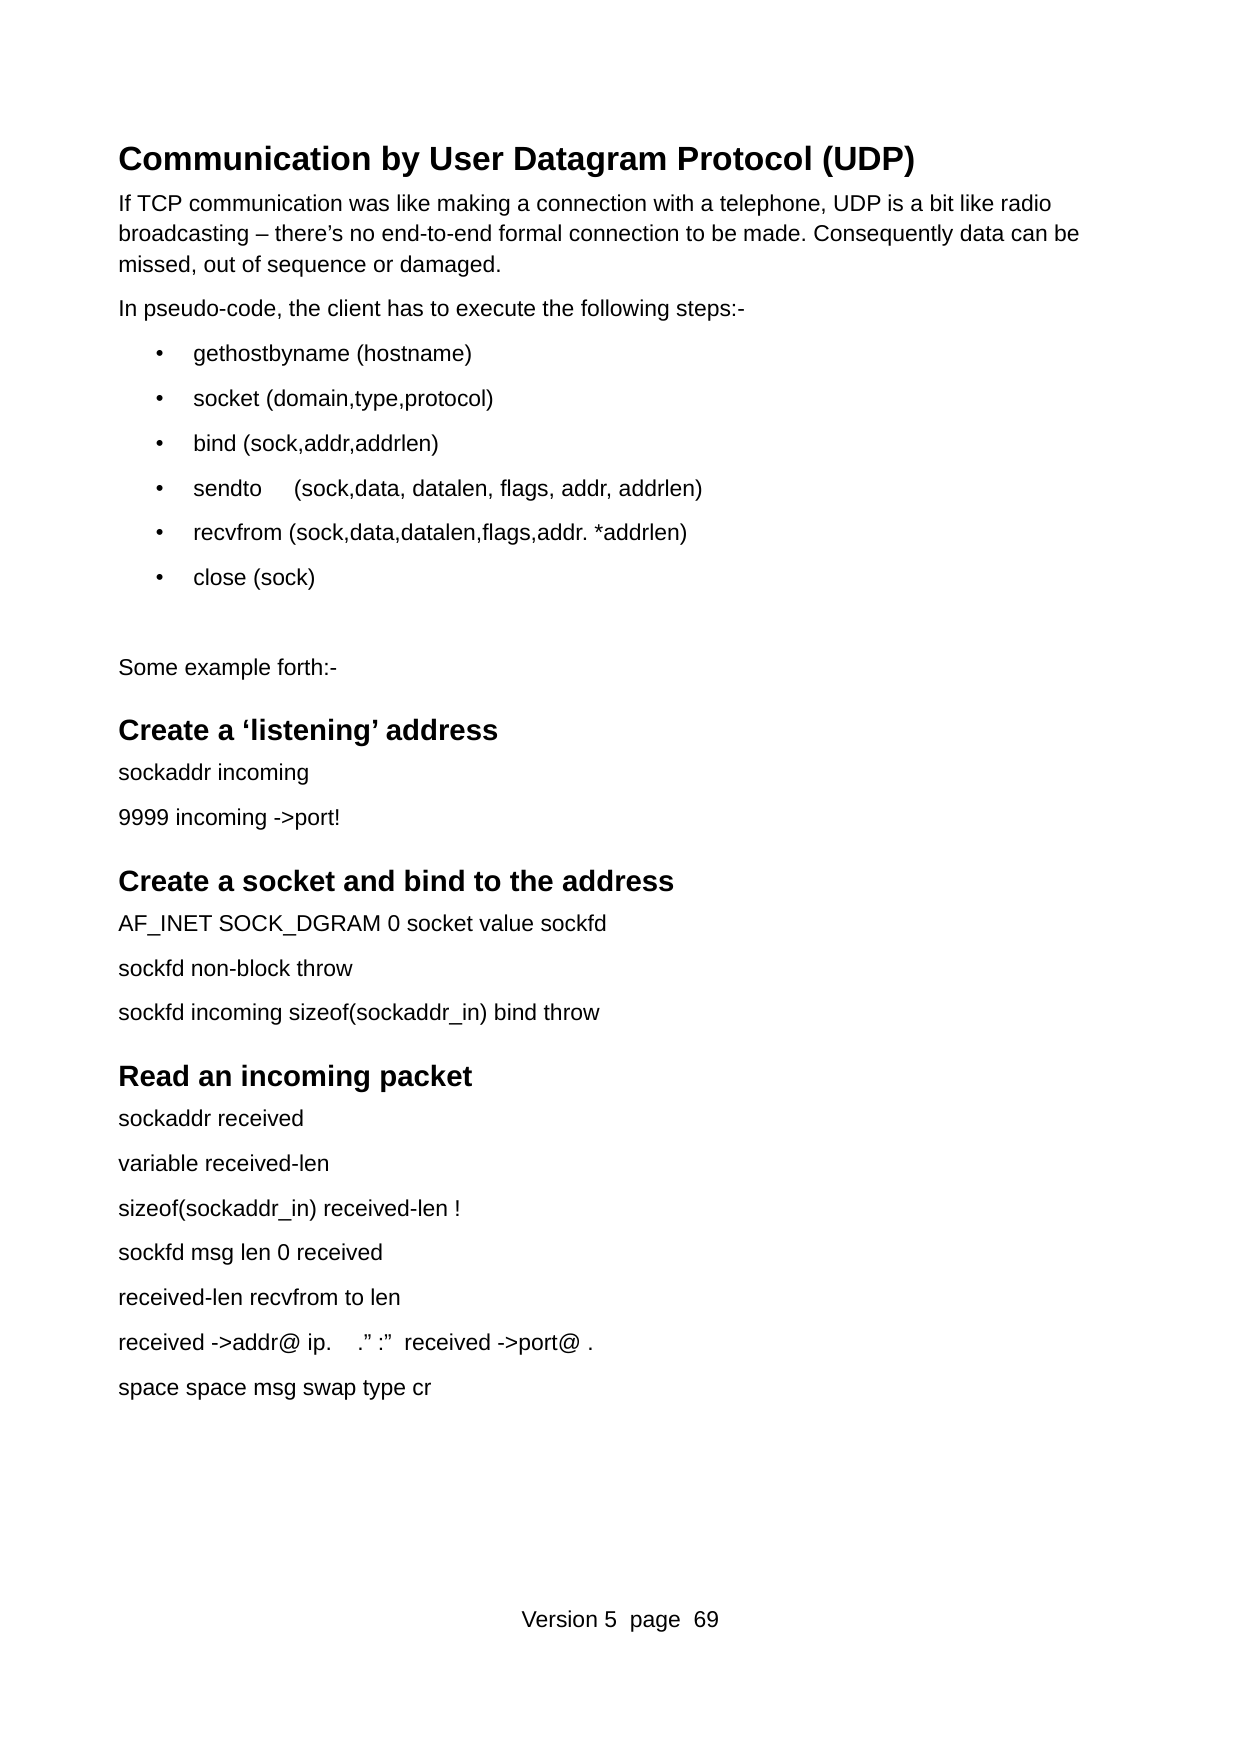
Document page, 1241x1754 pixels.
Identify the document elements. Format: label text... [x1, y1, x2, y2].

text Some example forth:- [118, 654, 1122, 680]
text space space msg swap type cr [118, 1374, 1122, 1400]
list socket (domain,type,protocol) [156, 385, 1122, 411]
text If TCP communication was like making a connection with a telephone, UDP is a bit like radio broadcasting – there’s no end-to-end formal connection to be made. Consequently data can be missed, out of sequence or damaged. [118, 190, 1122, 277]
text In pseudo-code, the client has to execute the following steps:- [118, 295, 1122, 322]
subtitle Create a ‘listening’ address [118, 713, 1122, 747]
list sendto (sock,data, datalen, flags, addr, addrlen) [156, 474, 1122, 501]
text sockfd msg len 0 received [118, 1239, 1122, 1266]
text sockfd incoming sizeof(sockaddr_in) bind throw [118, 999, 1122, 1026]
text received ->addr@ ip. .” :” received ->port@ . [118, 1329, 1122, 1355]
text sockaddr incoming [118, 759, 1122, 786]
list gethostbyname (hostname) [156, 340, 1122, 366]
list close (sock) [156, 564, 1122, 590]
subtitle Communication by User Datagram Protocol (UDP) [118, 139, 1122, 178]
text sizeof(sockaddr_in) received-len ! [118, 1194, 1122, 1221]
list recvfrom (sock,data,datalen,flags,addr. *addrlen) [156, 519, 1122, 546]
text sockaddr received [118, 1105, 1122, 1131]
text AF_INET SOCK_DGRAM 0 socket value sockfd [118, 910, 1122, 936]
text sockfd non-block throw [118, 954, 1122, 981]
text 9999 incoming ->port! [118, 804, 1122, 830]
text received-len recvfrom to len [118, 1284, 1122, 1310]
text variable received-len [118, 1150, 1122, 1176]
list bind (sock,addr,addrlen) [156, 430, 1122, 456]
subtitle Read an incoming packet [118, 1059, 1122, 1092]
subtitle Create a socket and bind to the address [118, 863, 1122, 897]
